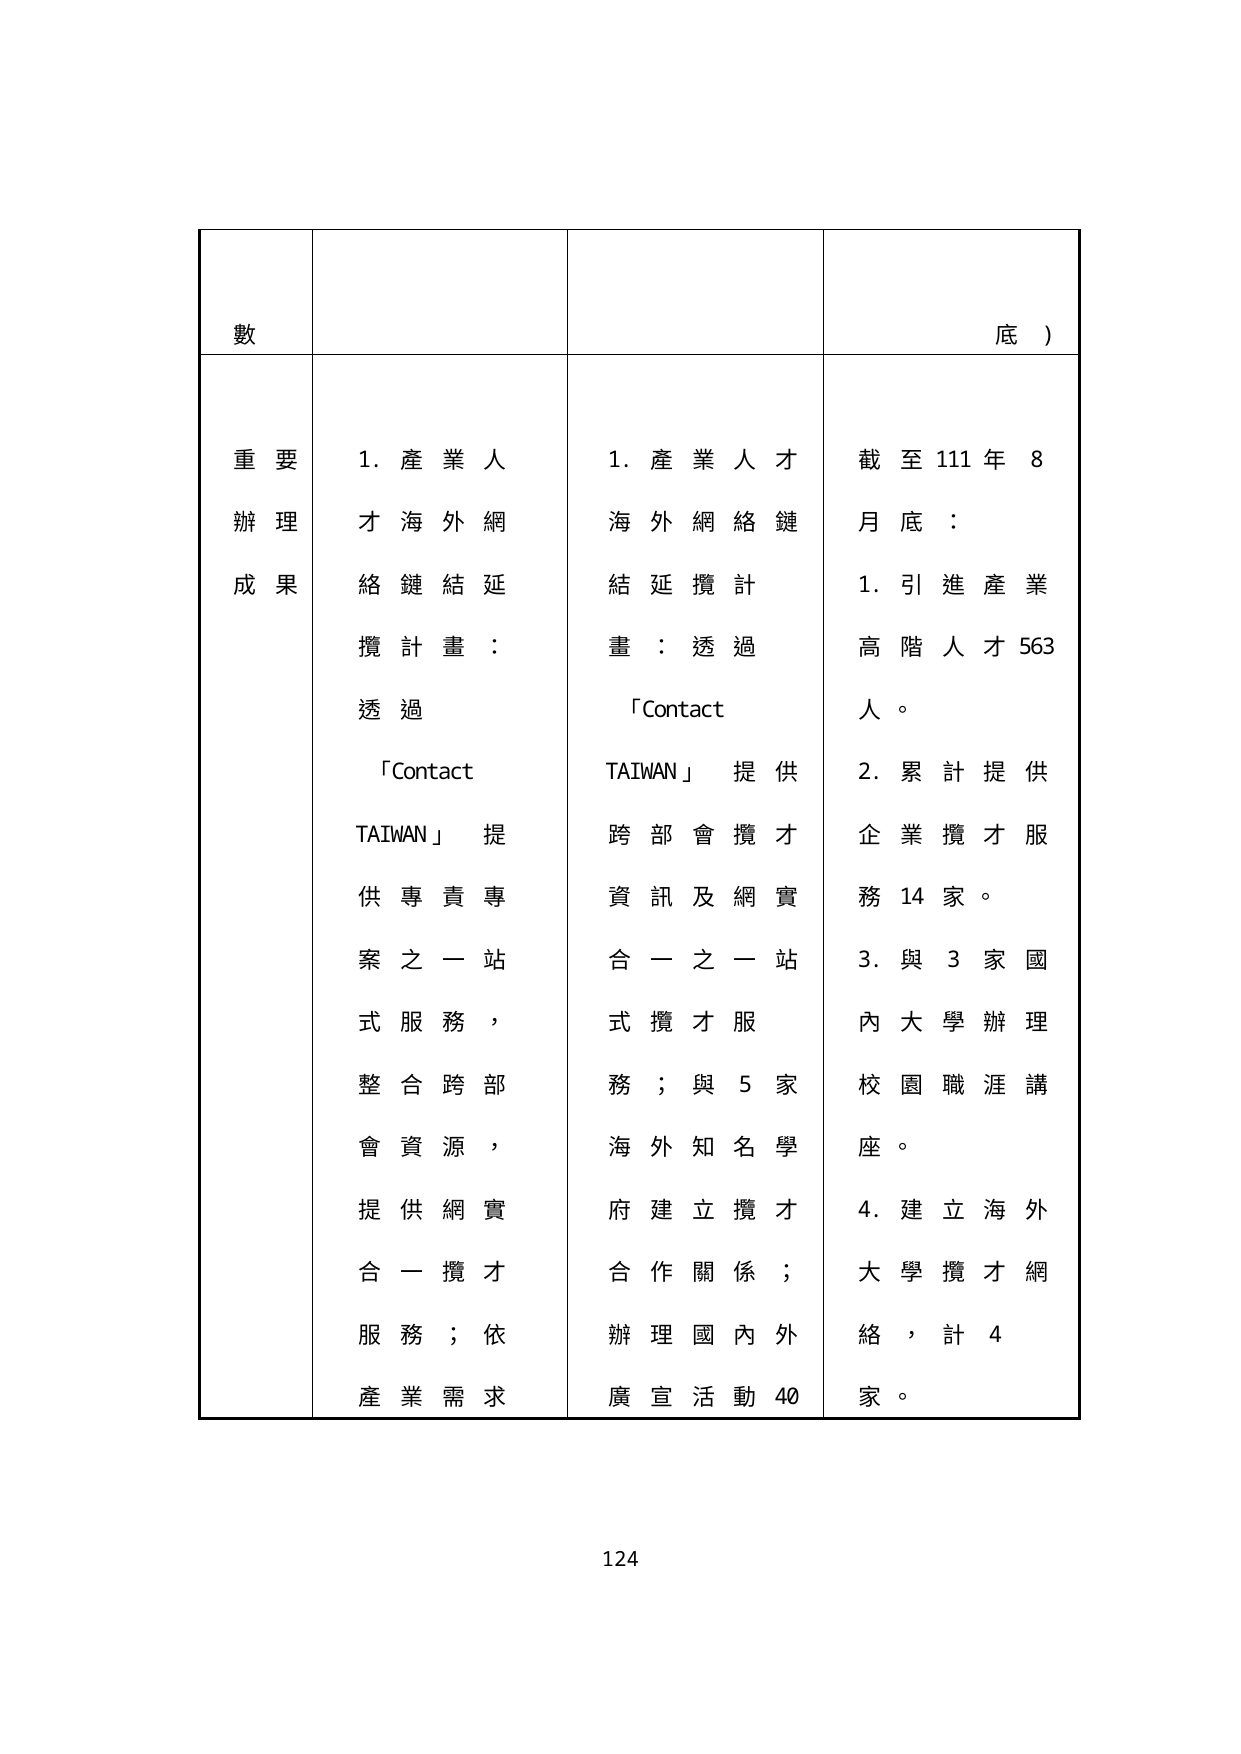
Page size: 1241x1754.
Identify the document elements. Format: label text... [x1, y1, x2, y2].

table_cell 1.產業人才海外網絡鏈結延攬計畫：透過「Contact TAIWAN」提供跨部會攬才資訊及網實合一之一站式攬才服務；與5家海外知名學府建立攬才合作關係；辦理國內外廣宣活動40 [568, 355, 823, 1417]
table_cell 數 [201, 230, 312, 354]
table_cell 重要辦理成果 [201, 355, 312, 1417]
table_cell [313, 230, 567, 354]
table_cell 底) [824, 230, 1078, 354]
table_cell 截至111年8月底： 1.引進產業高階人才563人。 2.累計提供企業攬才服務14家。 3.與3家國內大學辦理校園職涯講座。 4.建立海外大學攬才網絡，計4家。 [824, 355, 1078, 1417]
table_cell 1.產業人才海外網絡鏈結延攬計畫：透過「Contact TAIWAN」提供專責專案之一站式服務，整合跨部會資源，提供網實合一攬才服務；依產業需求 [313, 355, 567, 1417]
table_cell [568, 230, 823, 354]
